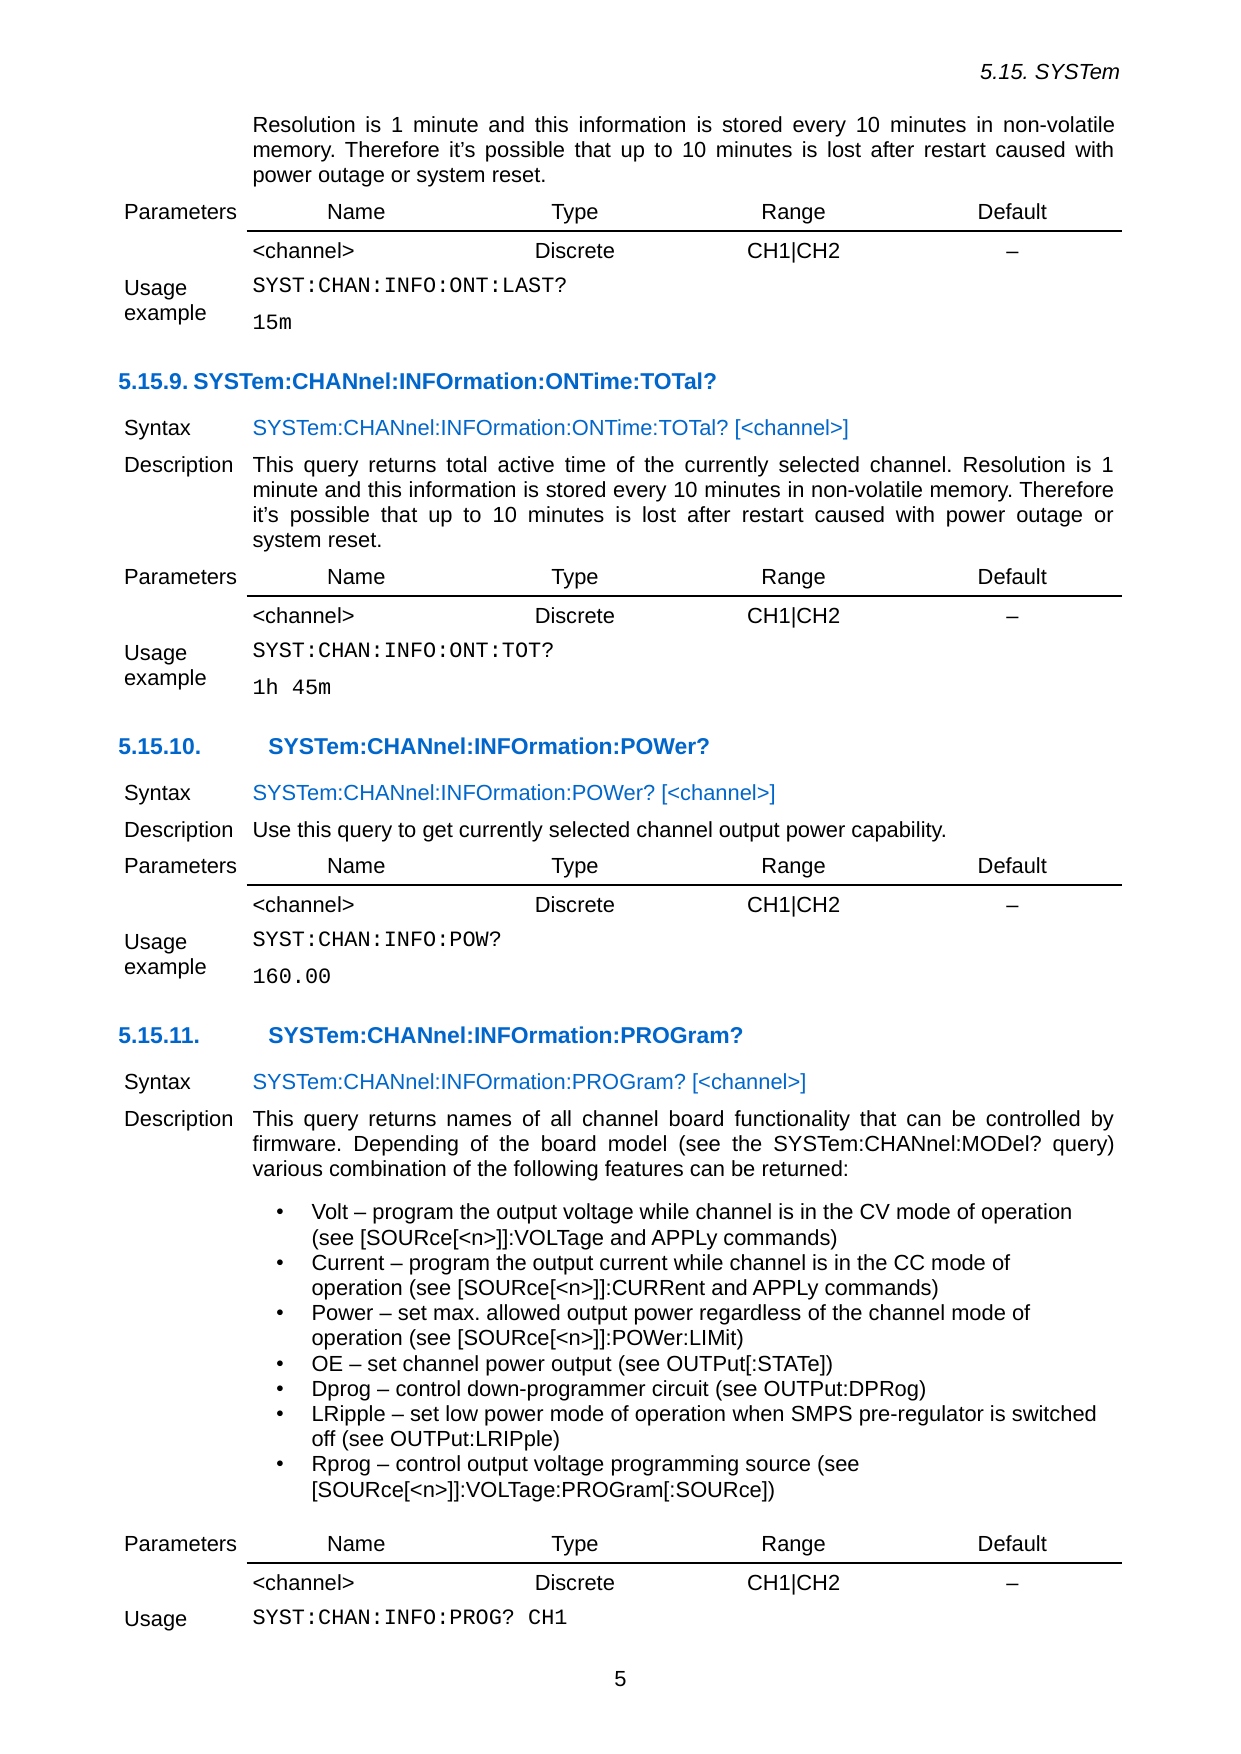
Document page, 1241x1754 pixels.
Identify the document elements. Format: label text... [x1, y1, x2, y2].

subtitle SYSTem:CHANnel:INFOrmation:POWer? [118, 733, 1122, 759]
table_cell Parameters [118, 1525, 247, 1601]
table_cell – [903, 1564, 1122, 1601]
table_cell Usage example [118, 634, 247, 706]
table_header Syntax [118, 774, 247, 811]
table_cell Name [247, 193, 465, 230]
table_cell Discrete [465, 597, 684, 634]
table_cell Range [684, 1525, 903, 1562]
table_cell SYST:CHAN:INFO:PROG? CH1 [247, 1601, 1122, 1637]
table_cell CH1|CH2 [684, 1564, 903, 1601]
table_header SYSTem:CHANnel:INFOrmation:POWer? [<channel>] [247, 774, 1122, 811]
table_cell Parameters [118, 193, 247, 269]
table_cell Description [118, 811, 247, 847]
table_header Syntax [118, 409, 247, 446]
subtitle SYSTem:CHANnel:INFOrmation:PROGram? [118, 1022, 1122, 1049]
table_cell – [903, 886, 1122, 923]
table_cell [118, 106, 247, 193]
table_cell This query returns total active time of the currently selected channel. Resolution is 1 minute and this information is stored every 10 minutes in non-volatile memory. Therefore it’s possible that up to 10 minutes is lost after restart caused with power outage or system reset. [247, 446, 1122, 558]
table_cell Parameters [118, 558, 247, 634]
table_cell Range [684, 558, 903, 595]
table_cell Usage [118, 1601, 247, 1637]
table_cell Range [684, 848, 903, 884]
table_cell This query returns names of all channel board functionality that can be controlled by firmware. Depending of the board model (see the SYSTem:CHANnel:MODel? query) various combination of the following features can be returned: Volt – program the output voltage while channel is in the CV mode of operation (see [SOURce[<n>]]:VOLTage and APPLy commands) Current – program the output current while channel is in the CC mode of operation (see [SOURce[<n>]]:CURRent and APPLy commands) Power – set max. allowed output power regardless of the channel mode of operation (see [SOURce[<n>]]:POWer:LIMit) OE – set channel power output (see OUTPut[:STATe]) Dprog – control down-programmer circuit (see OUTPut:DPRog) LRipple – set low power mode of operation when SMPS pre-regulator is switched off (see OUTPut:LRIPple) Rprog – control output voltage programming source (see [SOURce[<n>]]:VOLTage:PROGram[:SOURce]) [247, 1100, 1122, 1525]
table_cell Default [903, 558, 1122, 595]
table_cell Type [465, 1525, 684, 1562]
table_cell – [903, 597, 1122, 634]
table_cell <channel> [247, 597, 465, 634]
table_cell Default [903, 848, 1122, 884]
table_cell Discrete [465, 1564, 684, 1601]
table_cell CH1|CH2 [684, 232, 903, 269]
table_cell SYST:CHAN:INFO:POW? 160.00 [247, 923, 1122, 996]
table_cell Discrete [465, 232, 684, 269]
table_cell Parameters [118, 848, 247, 923]
table_cell Name [247, 558, 465, 595]
table_cell Default [903, 1525, 1122, 1562]
table_cell Discrete [465, 886, 684, 923]
table_cell Usage example [118, 923, 247, 996]
table_cell Type [465, 193, 684, 230]
table_cell Usage example [118, 269, 247, 342]
table_cell Resolution is 1 minute and this information is stored every 10 minutes in non-volatile memory. Therefore it’s possible that up to 10 minutes is lost after restart caused with power outage or system reset. [247, 106, 1122, 193]
table_cell SYST:CHAN:INFO:ONT:TOT? 1h 45m [247, 634, 1122, 706]
table_cell <channel> [247, 232, 465, 269]
table_header SYSTem:CHANnel:INFOrmation:ONTime:TOTal? [<channel>] [247, 409, 1122, 446]
table_header SYSTem:CHANnel:INFOrmation:PROGram? [<channel>] [247, 1064, 1122, 1100]
table_cell Type [465, 558, 684, 595]
table_cell – [903, 232, 1122, 269]
table_cell SYST:CHAN:INFO:ONT:LAST? 15m [247, 269, 1122, 342]
table_header Syntax [118, 1064, 247, 1100]
subtitle SYSTem:CHANnel:INFOrmation:ONTime:TOTal? [118, 368, 1122, 394]
table_cell Range [684, 193, 903, 230]
table_cell Description [118, 1100, 247, 1525]
table_cell Use this query to get currently selected channel output power capability. [247, 811, 1122, 847]
table_cell Description [118, 446, 247, 558]
table_cell <channel> [247, 1564, 465, 1601]
table_cell Name [247, 848, 465, 884]
table_cell CH1|CH2 [684, 597, 903, 634]
table_cell CH1|CH2 [684, 886, 903, 923]
table_cell <channel> [247, 886, 465, 923]
table_cell Default [903, 193, 1122, 230]
table_cell Name [247, 1525, 465, 1562]
table_cell Type [465, 848, 684, 884]
